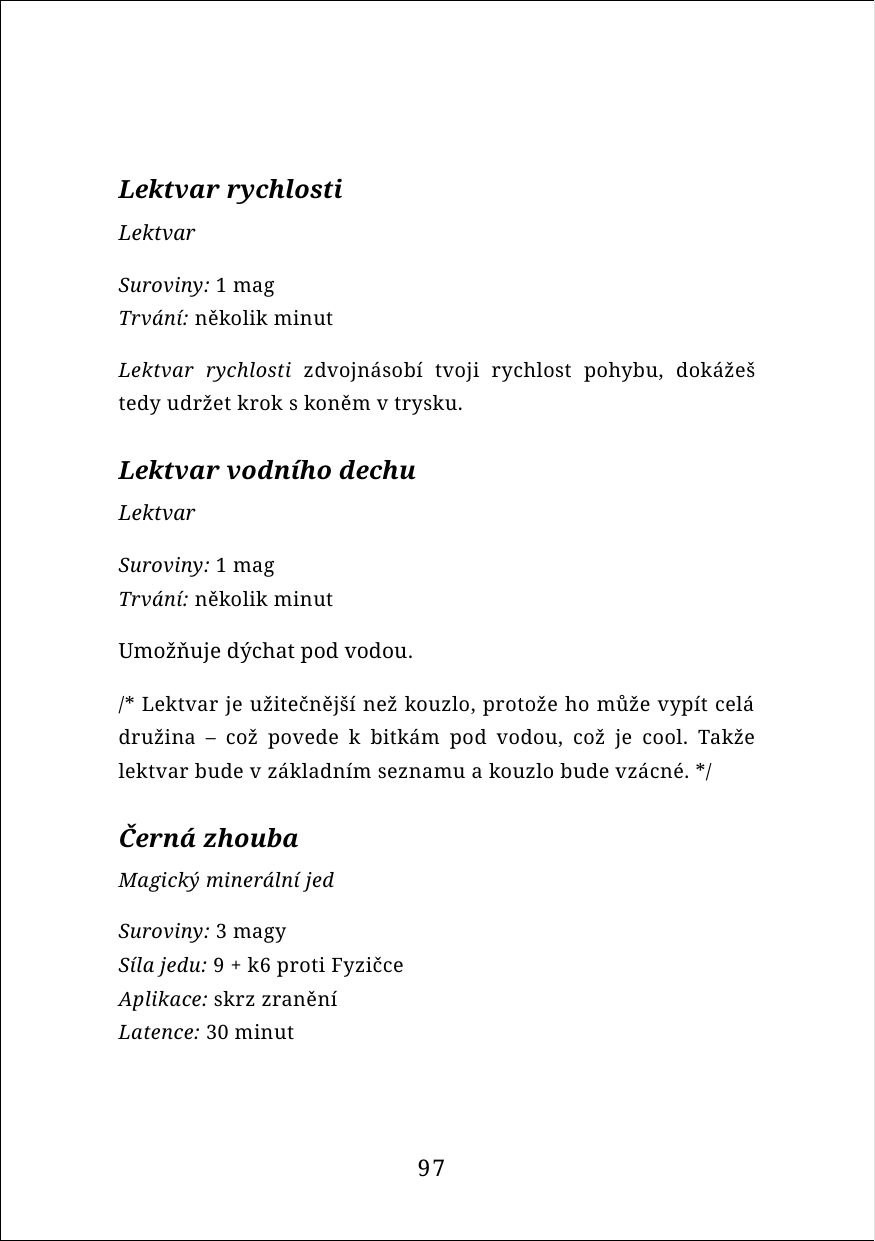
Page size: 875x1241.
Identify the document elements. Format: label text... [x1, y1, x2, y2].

text Suroviny: 3 magy Síla jedu: 9 + k6 proti Fyzičce Aplikace: skrz zranění Latence: 30 minut [118, 917, 756, 1045]
text Suroviny: 1 mag Trvání: několik minut [118, 271, 756, 331]
text Lektvar rychlosti zdvojnásobí tvoji rychlost pohybu, dokážeš tedy udržet krok s koněm v trysku. [118, 356, 756, 416]
subtitle Lektvar rychlosti [118, 172, 756, 206]
text Lektvar [118, 218, 756, 246]
text Lektvar [118, 498, 756, 527]
subtitle Černá zhouba [118, 820, 756, 854]
text Umožňuje dýchat pod vodou. [118, 637, 756, 665]
text Suroviny: 1 mag Trvání: několik minut [118, 552, 756, 612]
text Magický minerální jed [118, 866, 756, 893]
text /* Lektvar je užitečnější než kouzlo, protože ho může vypít celá družina – což povede k bitkám pod vodou, což je cool. Takže lektvar bude v základním seznamu a kouzlo bude vzácné. */ [118, 690, 756, 784]
subtitle Lektvar vodního dechu [118, 453, 756, 487]
